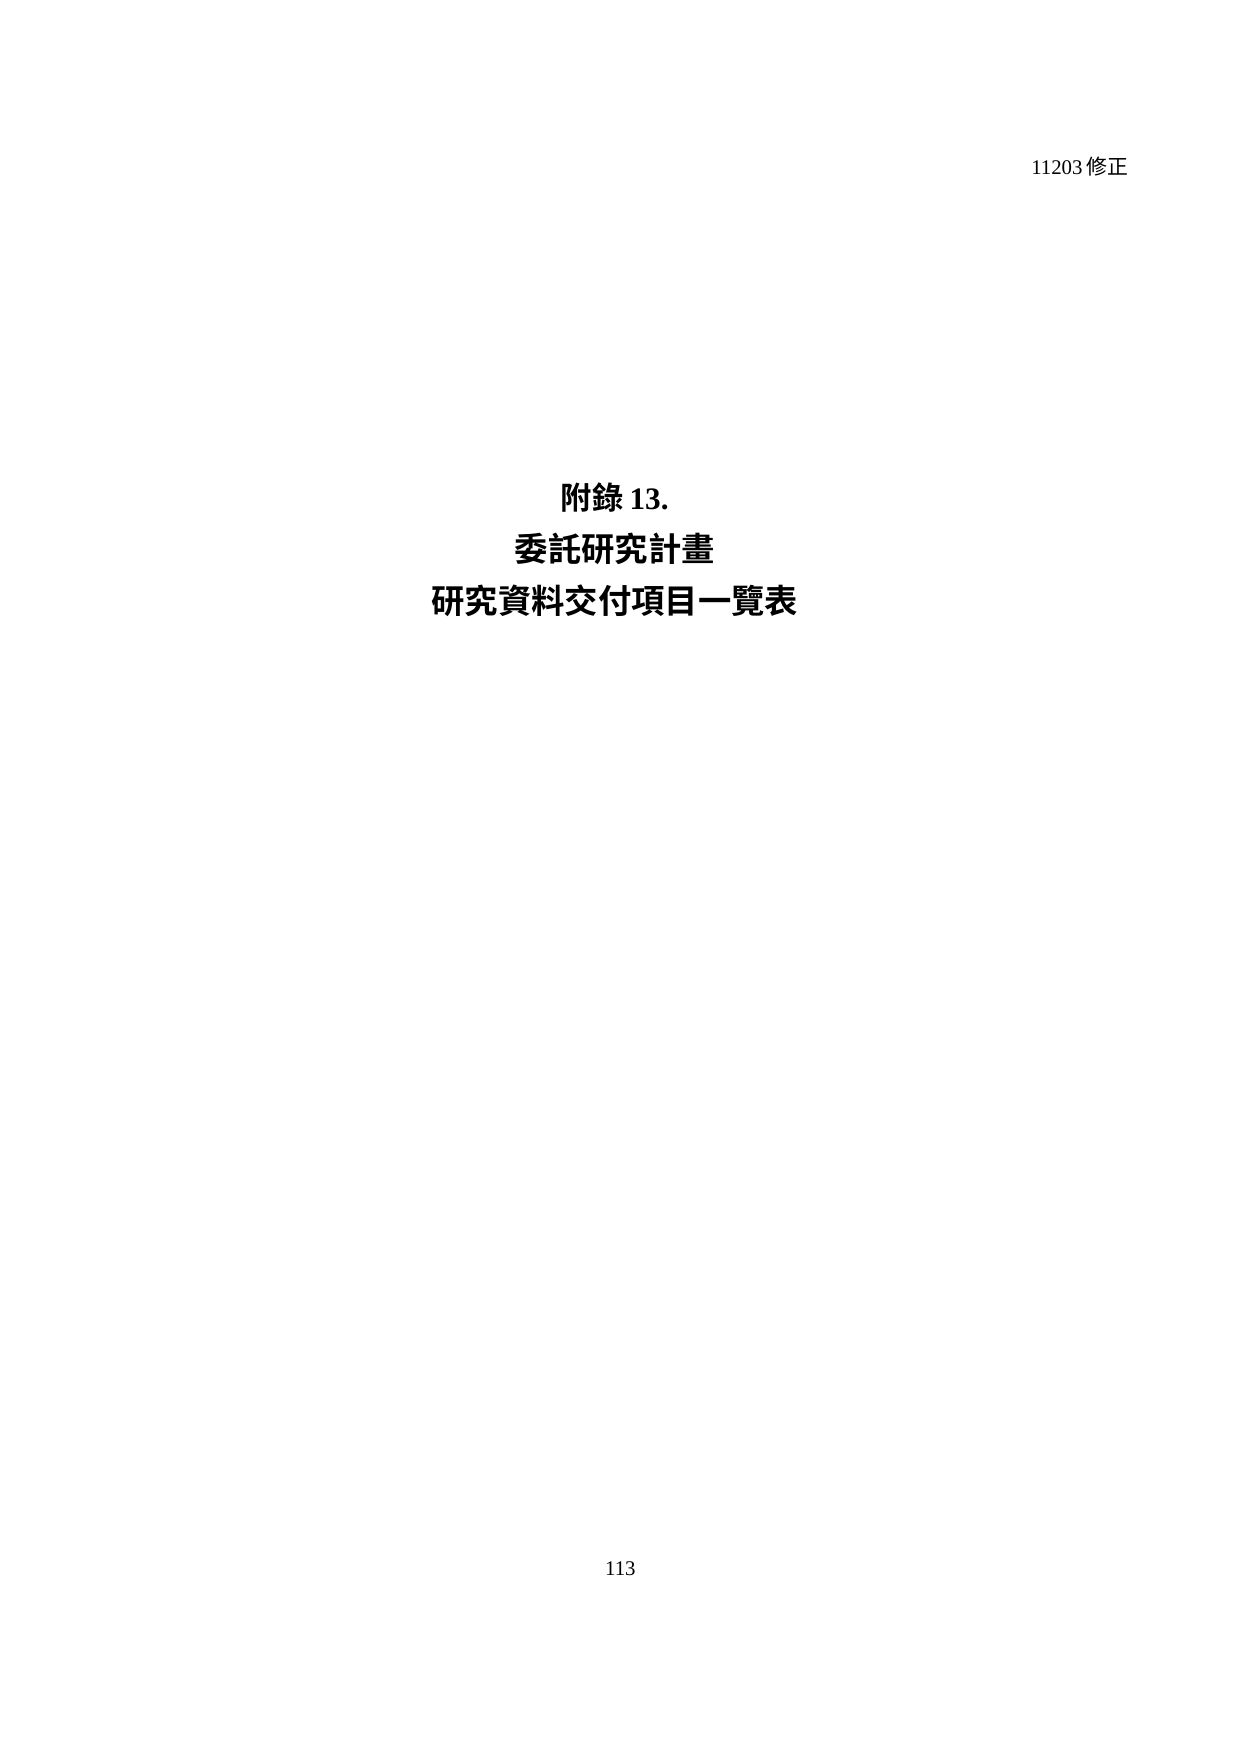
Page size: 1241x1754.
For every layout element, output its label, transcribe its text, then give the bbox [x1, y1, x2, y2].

text 委託研究計畫 [112, 520, 1117, 572]
text 附錄13. [112, 468, 1117, 520]
text 研究資料交付項目一覽表 [112, 572, 1117, 624]
